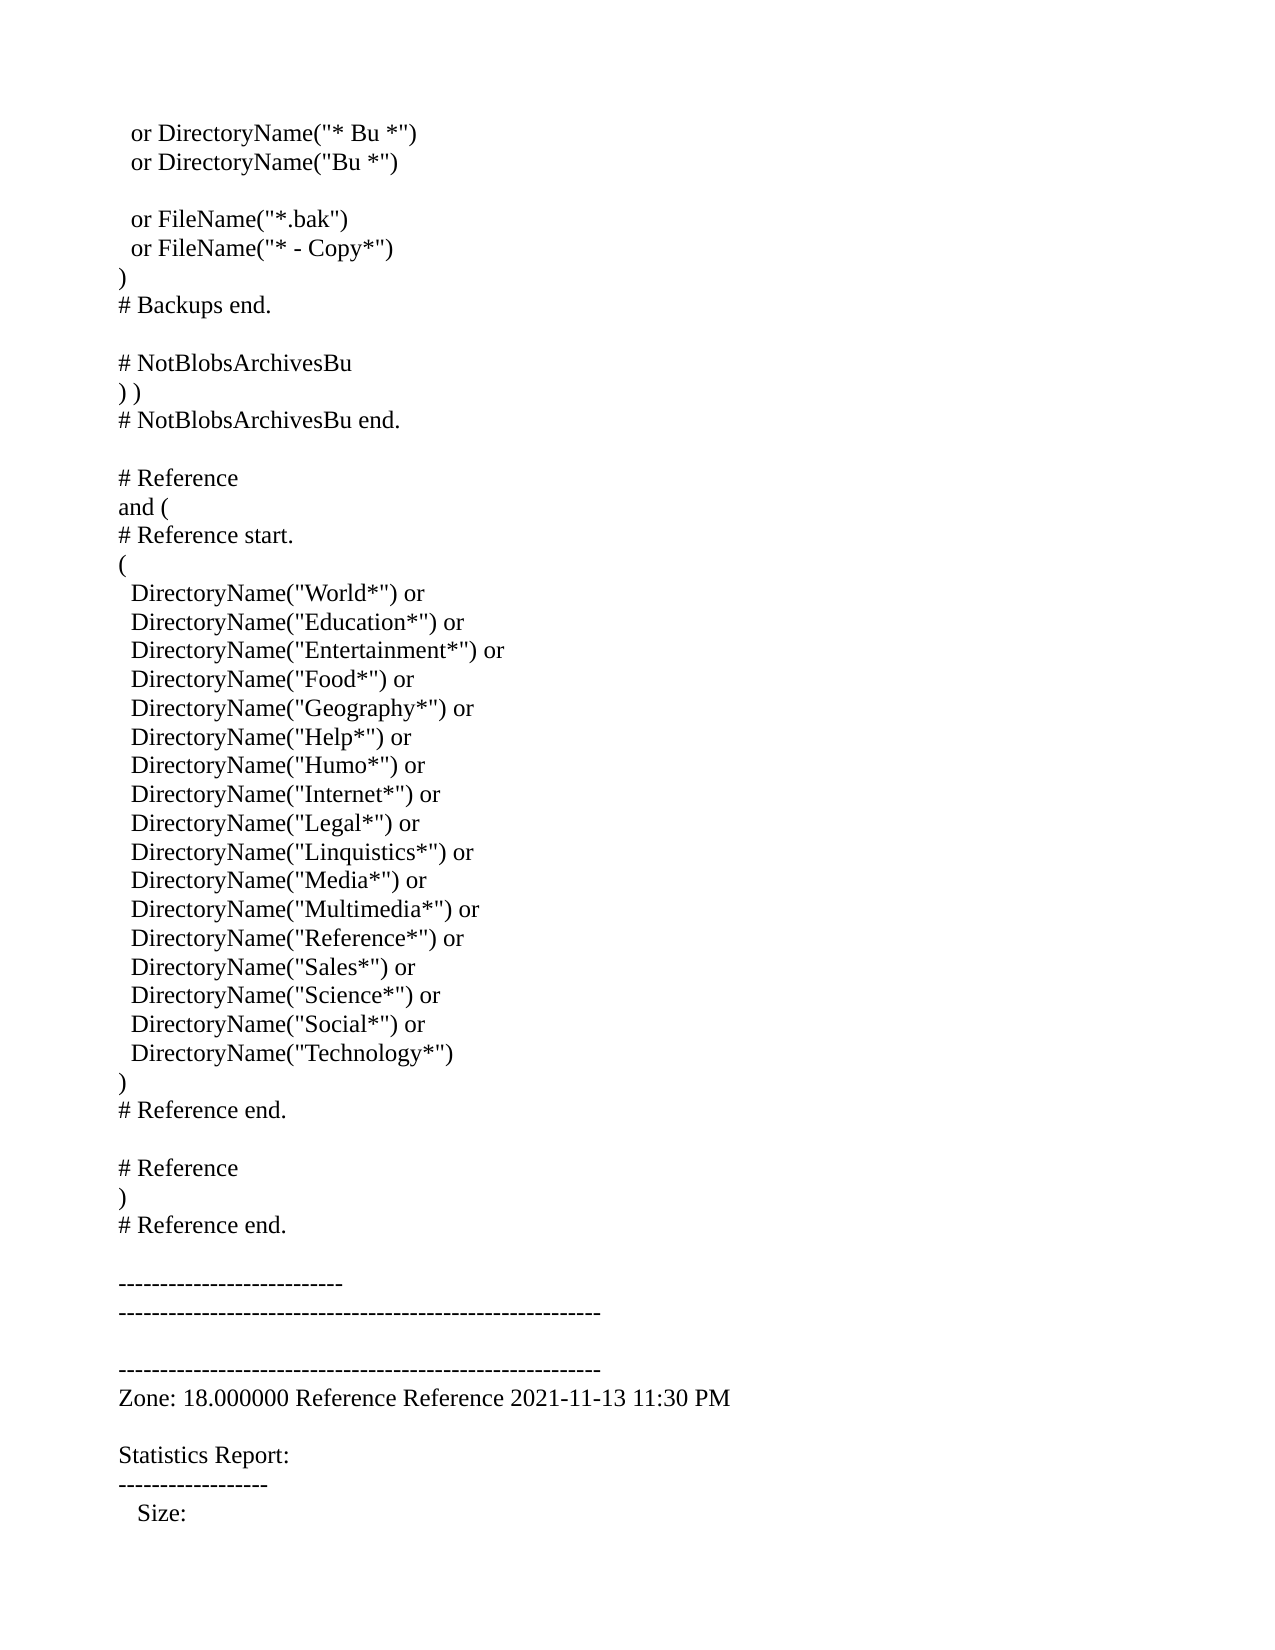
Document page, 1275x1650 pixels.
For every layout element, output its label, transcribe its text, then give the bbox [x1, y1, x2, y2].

text # Reference end. [118, 1211, 1157, 1239]
text Statistics Report: [118, 1441, 1157, 1469]
text and ( [118, 492, 1157, 521]
text DirectoryName("Science*") or [118, 981, 1157, 1009]
text ) [118, 262, 1157, 291]
text # Reference start. [118, 521, 1157, 549]
text # Reference [118, 463, 1157, 492]
text DirectoryName("Social*") or [118, 1009, 1157, 1038]
text DirectoryName("Linquistics*") or [118, 837, 1157, 866]
text DirectoryName("Education*") or [118, 607, 1157, 636]
text DirectoryName("Help*") or [118, 722, 1157, 751]
text DirectoryName("Multimedia*") or [118, 894, 1157, 923]
text # Reference [118, 1153, 1157, 1182]
text DirectoryName("Media*") or [118, 866, 1157, 894]
text ------------------ [118, 1469, 1157, 1498]
text Zone: 18.000000 Reference Reference 2021-11-13 11:30 PM [118, 1383, 1157, 1412]
text DirectoryName("Reference*") or [118, 923, 1157, 952]
text ---------------------------------------------------------- [118, 1354, 1157, 1383]
text # Reference end. [118, 1096, 1157, 1124]
text # Backups end. [118, 291, 1157, 319]
text # NotBlobsArchivesBu end. [118, 406, 1157, 434]
text or FileName("*.bak") [118, 204, 1157, 233]
text DirectoryName("Entertainment*") or [118, 636, 1157, 664]
text DirectoryName("Humo*") or [118, 751, 1157, 779]
text ) [118, 1067, 1157, 1096]
text Size: [118, 1498, 1157, 1527]
text or FileName("* - Copy*") [118, 233, 1157, 262]
text DirectoryName("Geography*") or [118, 693, 1157, 722]
text DirectoryName("Technology*") [118, 1038, 1157, 1067]
text ) ) [118, 377, 1157, 406]
text ) [118, 1182, 1157, 1211]
text --------------------------- [118, 1268, 1157, 1297]
text ---------------------------------------------------------- [118, 1297, 1157, 1326]
text or DirectoryName("Bu *") [118, 147, 1157, 176]
text ( [118, 549, 1157, 578]
text DirectoryName("Legal*") or [118, 808, 1157, 837]
text DirectoryName("Sales*") or [118, 952, 1157, 981]
text DirectoryName("Food*") or [118, 664, 1157, 693]
text # NotBlobsArchivesBu [118, 348, 1157, 377]
text DirectoryName("World*") or [118, 578, 1157, 607]
text DirectoryName("Internet*") or [118, 779, 1157, 808]
text or DirectoryName("* Bu *") [118, 118, 1157, 147]
